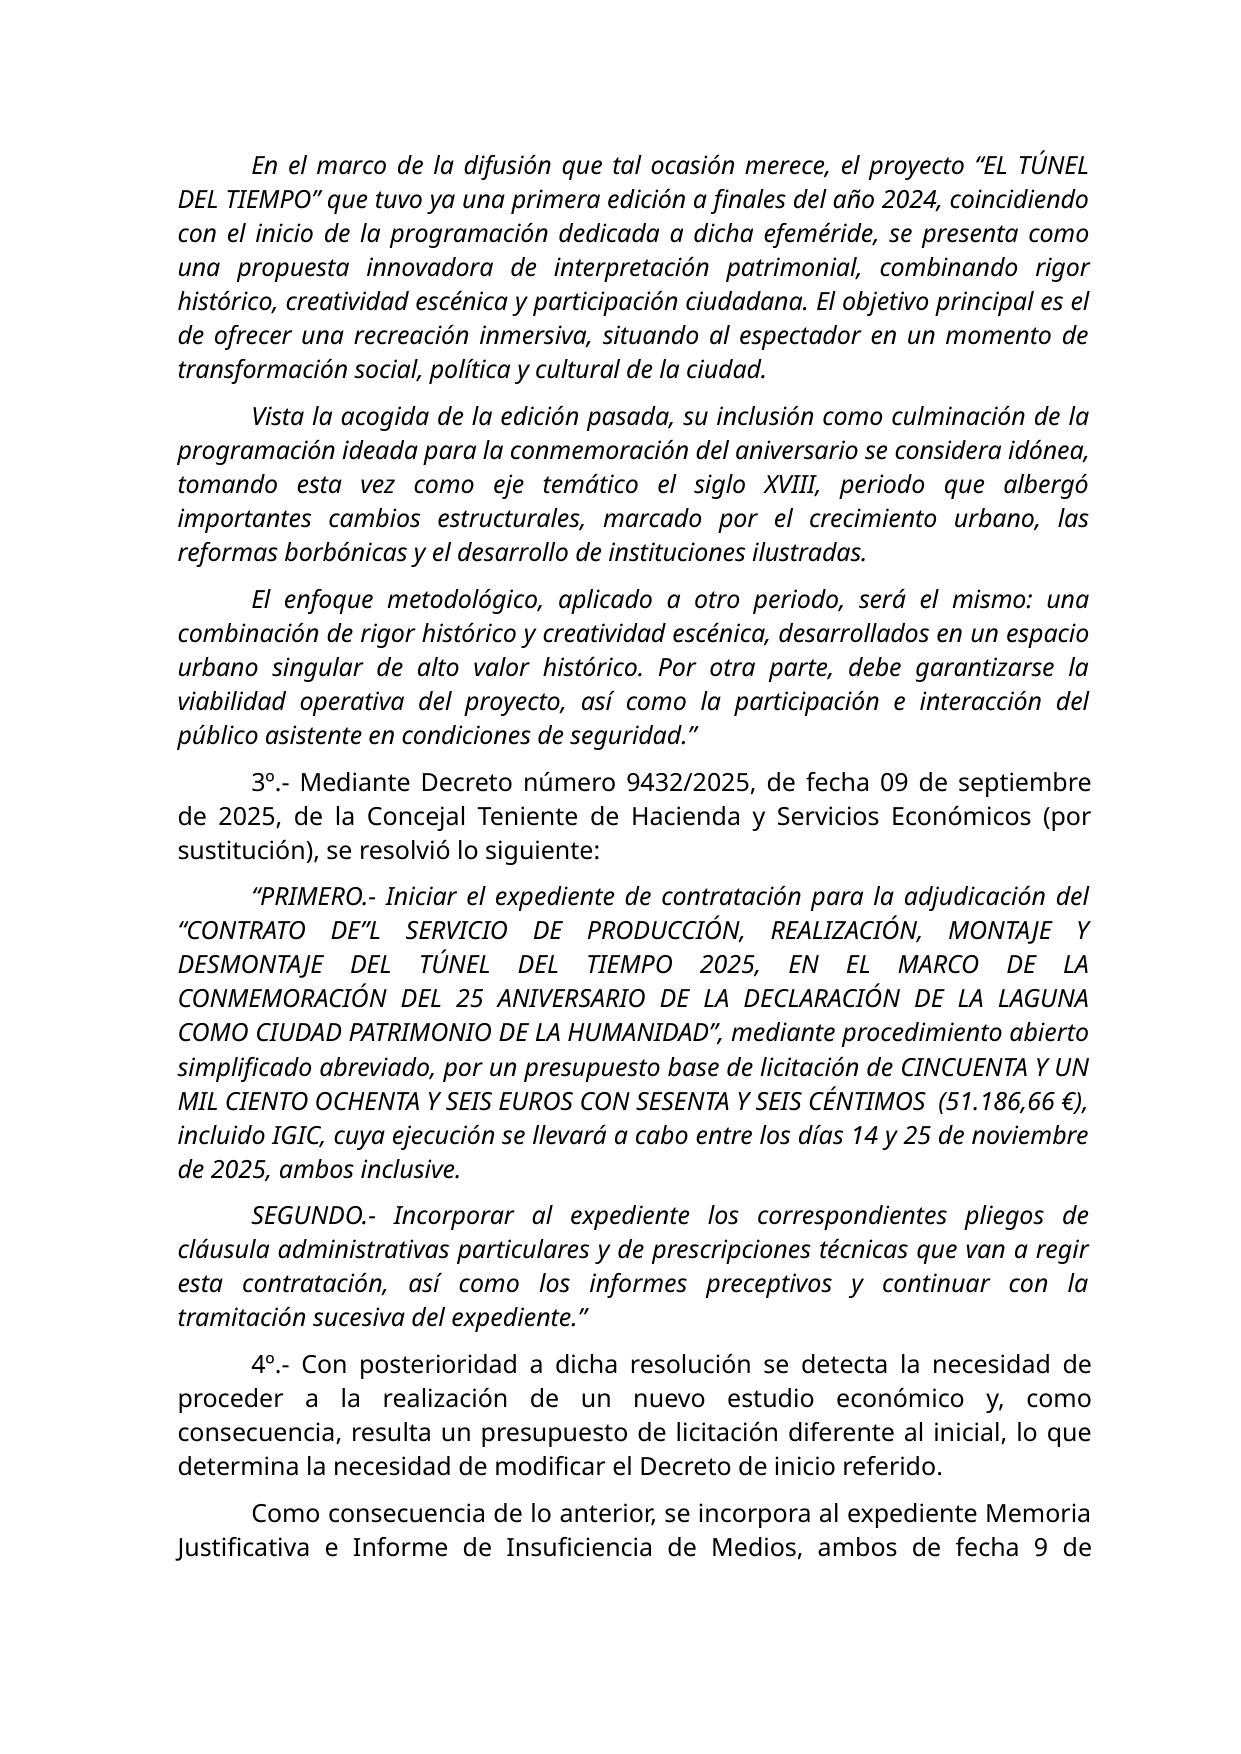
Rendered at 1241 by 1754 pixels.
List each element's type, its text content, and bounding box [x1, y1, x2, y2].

text SEGUNDO.- Incorporar al expediente los correspondientes pliegos de cláusula administrativas particulares y de prescripciones técnicas que van a regir esta contratación, así como los informes preceptivos y continuar con la tramitación sucesiva del expediente.” [177, 1198, 1093, 1334]
text “PRIMERO.- Iniciar el expediente de contratación para la adjudicación del “CONTRATO DE”L SERVICIO DE PRODUCCIÓN, REALIZACIÓN, MONTAJE Y DESMONTAJE DEL TÚNEL DEL TIEMPO 2025, EN EL MARCO DE LA CONMEMORACIÓN DEL 25 ANIVERSARIO DE LA DECLARACIÓN DE LA LAGUNA COMO CIUDAD PATRIMONIO DE LA HUMANIDAD”, mediante procedimiento abierto simplificado abreviado, por un presupuesto base de licitación de CINCUENTA Y UN MIL CIENTO OCHENTA Y SEIS EUROS CON SESENTA Y SEIS CÉNTIMOS (51.186,66 €), incluido IGIC, cuya ejecución se llevará a cabo entre los días 14 y 25 de noviembre de 2025, ambos inclusive. [177, 879, 1093, 1185]
text 3º.- Mediante Decreto número 9432/2025, de fecha 09 de septiembre de 2025, de la Concejal Teniente de Hacienda y Servicios Económicos (por sustitución), se resolvió lo siguiente: [177, 764, 1093, 866]
text 4º.- Con posterioridad a dicha resolución se detecta la necesidad de proceder a la realización de un nuevo estudio económico y, como consecuencia, resulta un presupuesto de licitación diferente al inicial, lo que determina la necesidad de modificar el Decreto de inicio referido. [177, 1347, 1093, 1483]
text Vista la acogida de la edición pasada, su inclusión como culminación de la programación ideada para la conmemoración del aniversario se considera idónea, tomando esta vez como eje temático el siglo XVIII, periodo que albergó importantes cambios estructurales, marcado por el crecimiento urbano, las reformas borbónicas y el desarrollo de instituciones ilustradas. [177, 398, 1093, 569]
text El enfoque metodológico, aplicado a otro periodo, será el mismo: una combinación de rigor histórico y creatividad escénica, desarrollados en un espacio urbano singular de alto valor histórico. Por otra parte, debe garantizarse la viabilidad operativa del proyecto, así como la participación e interacción del público asistente en condiciones de seguridad.” [177, 581, 1093, 752]
text En el marco de la difusión que tal ocasión merece, el proyecto “EL TÚNEL DEL TIEMPO” que tuvo ya una primera edición a finales del año 2024, coincidiendo con el inicio de la programación dedicada a dicha efeméride, se presenta como una propuesta innovadora de interpretación patrimonial, combinando rigor histórico, creatividad escénica y participación ciudadana. El objetivo principal es el de ofrecer una recreación inmersiva, situando al espectador en un momento de transformación social, política y cultural de la ciudad. [177, 148, 1093, 386]
text Como consecuencia de lo anterior, se incorpora al expediente Memoria Justificativa e Informe de Insuficiencia de Medios, ambos de fecha 9 de [177, 1495, 1093, 1563]
